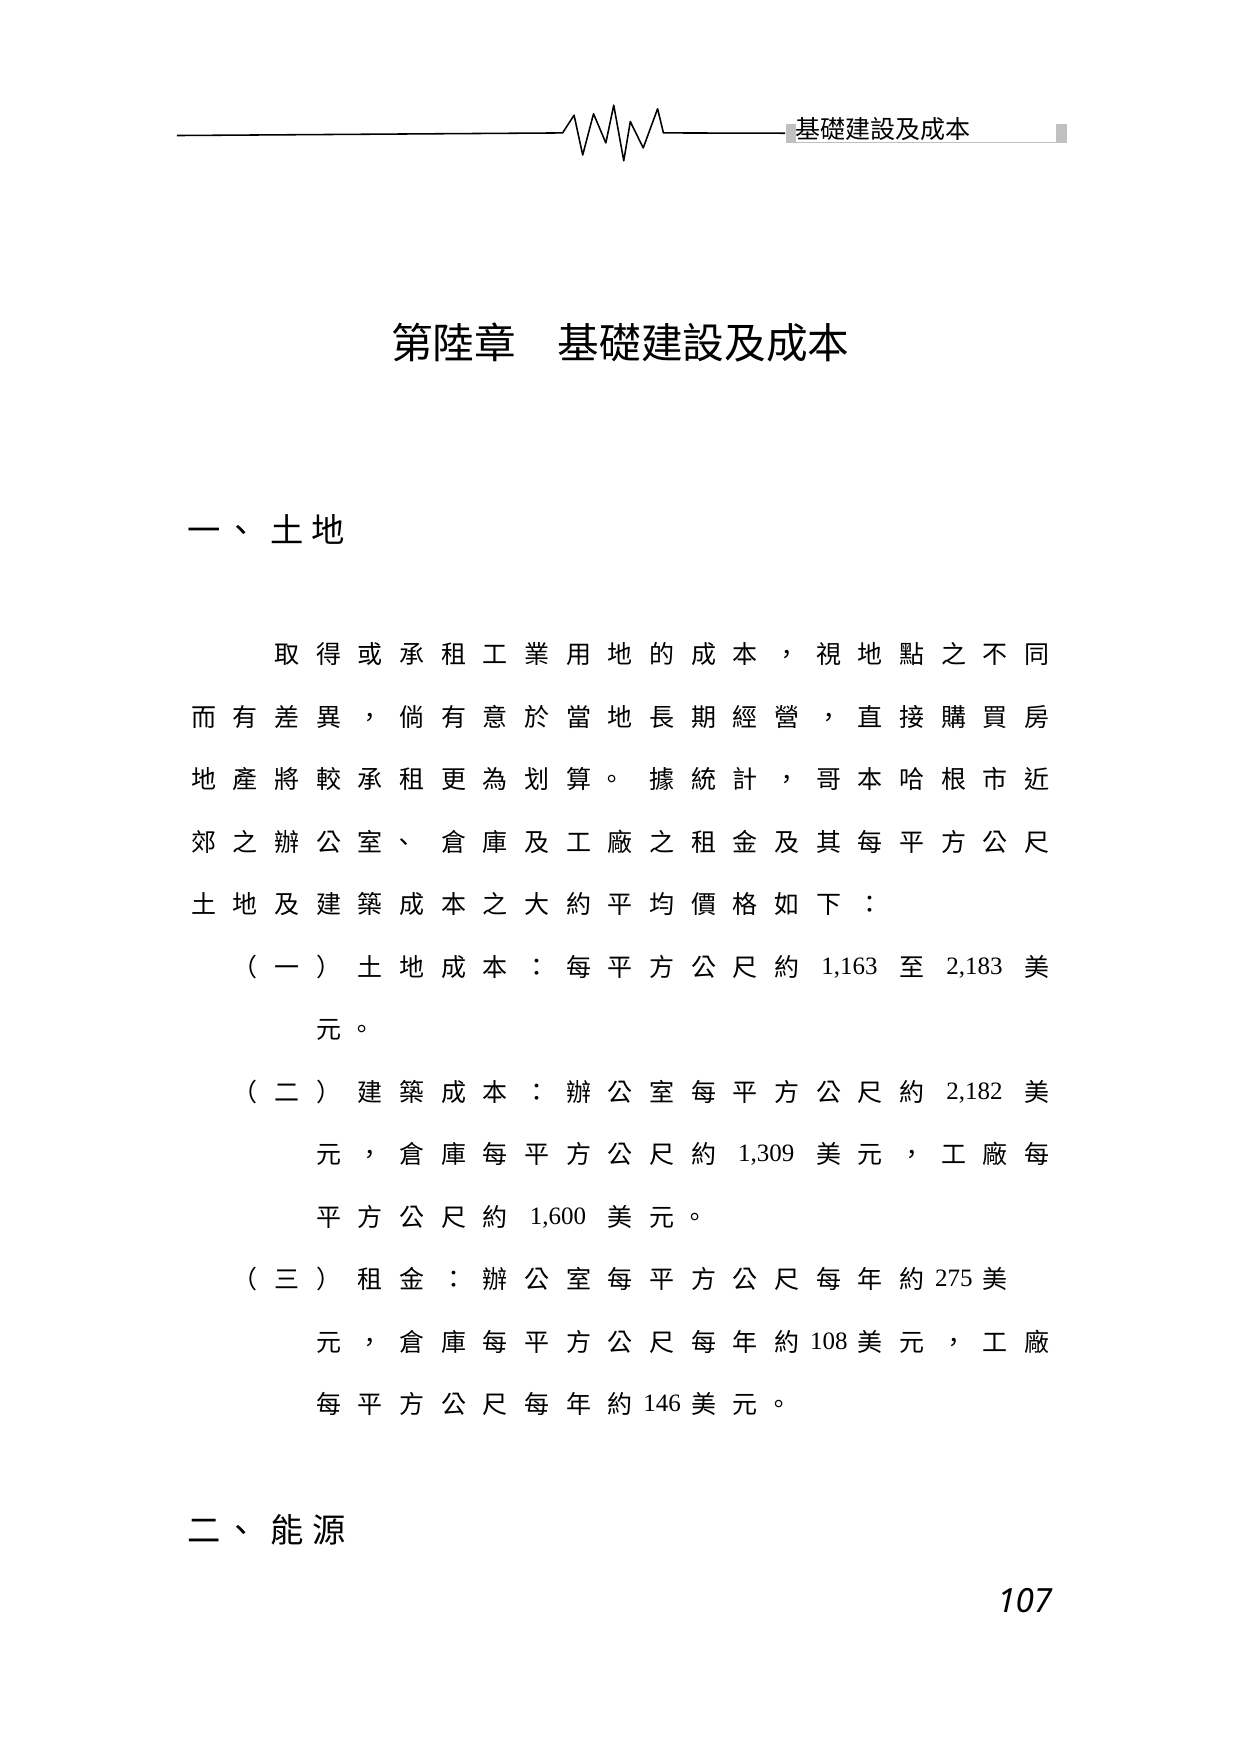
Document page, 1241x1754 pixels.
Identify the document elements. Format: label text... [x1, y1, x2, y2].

text （二）建築成本：辦公室每平方公尺約2,182美元，倉庫每平方公尺約1,309美元，工廠每平方公尺約1,600美元。 [207, 1049, 1058, 1236]
text 取得或承租工業用地的成本，視地點之不同而有差異，倘有意於當地長期經營，直接購買房地產將較承租更為划算。據統計，哥本哈根市近郊之辦公室、倉庫及工廠之租金及其每平方公尺土地及建築成本之大約平均價格如下： [183, 611, 1058, 924]
text 二、能源 [183, 1486, 1058, 1549]
text （三）租金：辦公室每平方公尺每年約275美元，倉庫每平方公尺每年約108美元，工廠每平方公尺每年約146美元。 [207, 1236, 1058, 1424]
text 第陸章 基礎建設及成本 [183, 299, 1058, 361]
text （一）土地成本：每平方公尺約1,163至2,183美元。 [207, 924, 1058, 1049]
text 一、土地 [183, 486, 1058, 549]
